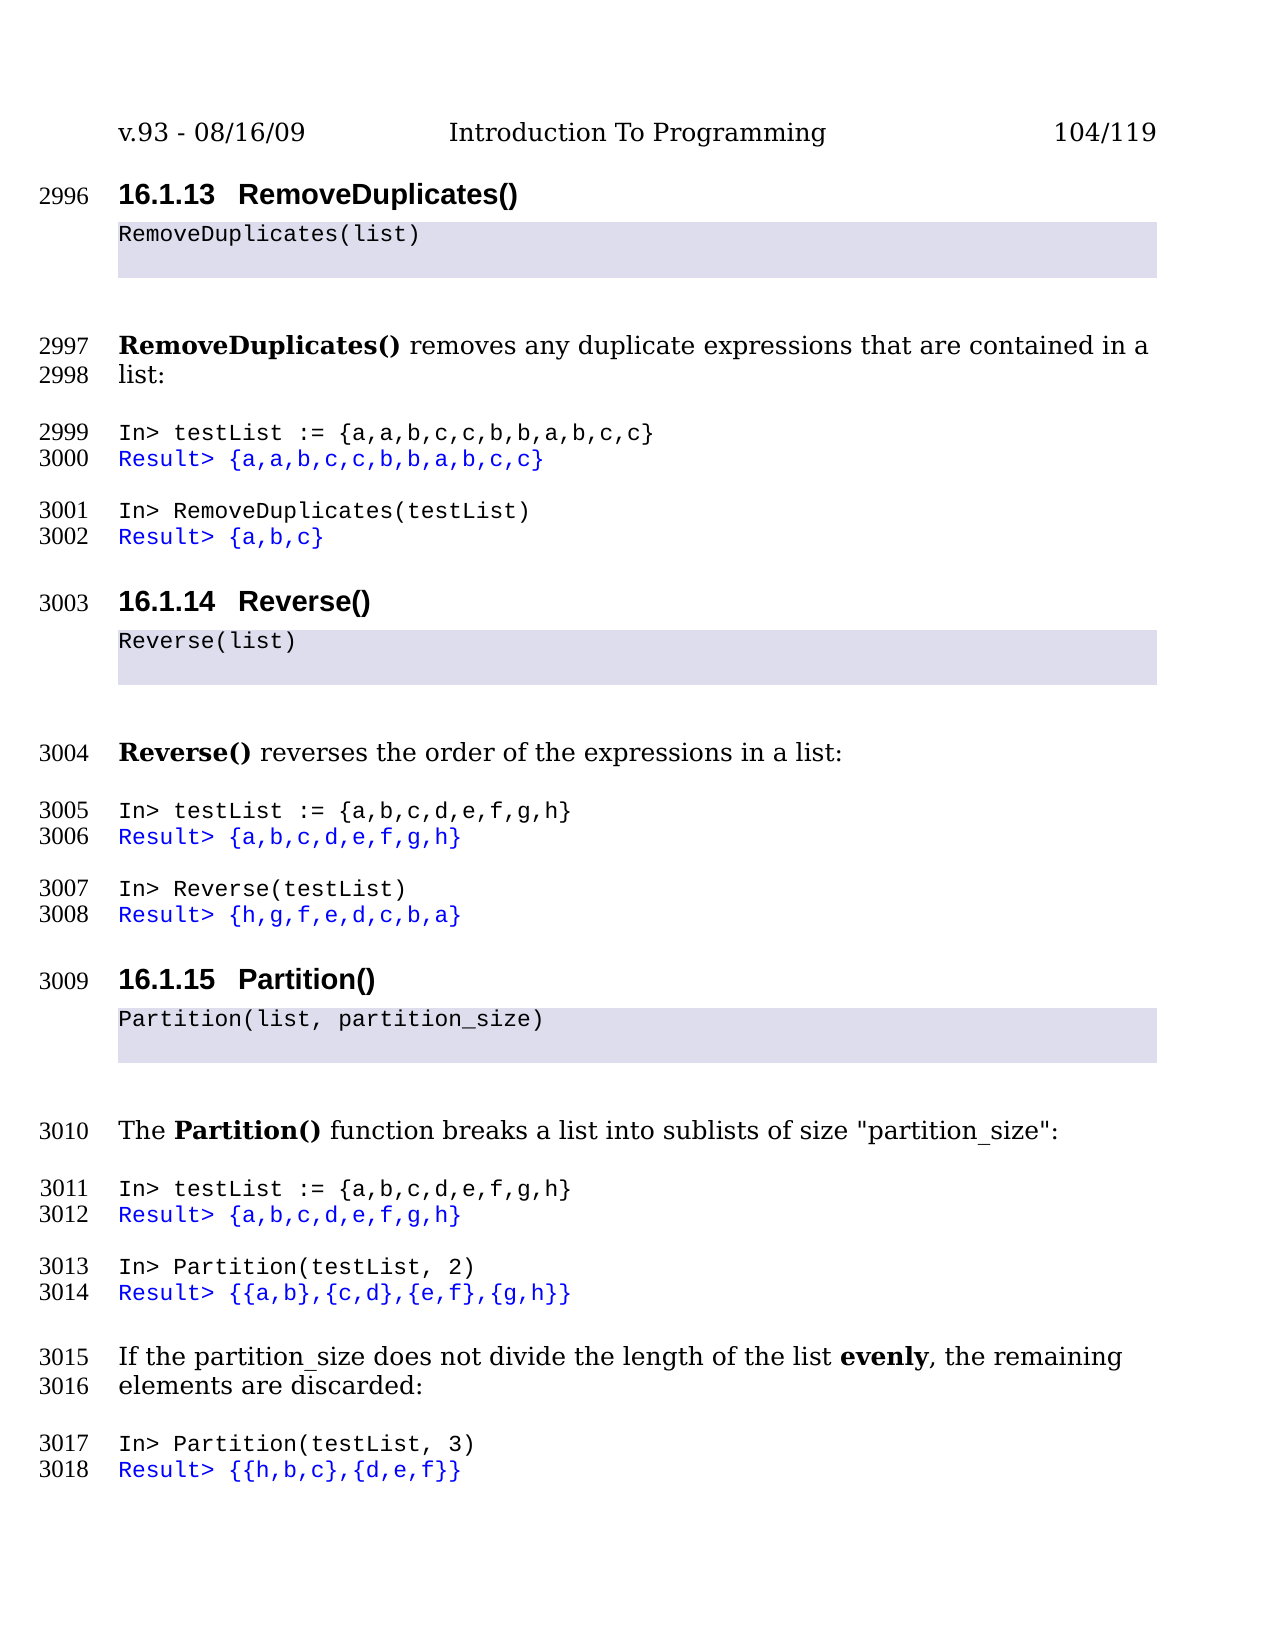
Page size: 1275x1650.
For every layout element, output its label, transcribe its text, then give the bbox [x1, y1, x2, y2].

text In> testList := {a,b,c,d,e,f,g,h} [118, 1178, 1157, 1203]
text Result> {h,g,f,e,d,c,b,a} [118, 903, 1157, 929]
text If the partition_size does not divide the length of the list evenly, the remaining elements are discarded: [118, 1342, 1157, 1401]
text In> testList := {a,a,b,c,c,b,b,a,b,c,c} [118, 421, 1157, 447]
text In> Partition(testList, 3) [118, 1433, 1157, 1459]
text The Partition() function breaks a list into sublists of size "partition_size": [118, 1116, 1157, 1146]
text In> testList := {a,b,c,d,e,f,g,h} [118, 799, 1157, 825]
text Result> {a,a,b,c,c,b,b,a,b,c,c} [118, 447, 1157, 473]
table_header Partition(list, partition_size) [118, 1008, 1157, 1063]
text In> Partition(testList, 2) [118, 1255, 1157, 1281]
table_header Reverse(list) [118, 630, 1157, 685]
text Reverse() reverses the order of the expressions in a list: [118, 738, 1157, 767]
subtitle RemoveDuplicates() [118, 177, 1157, 210]
text Result> {a,b,c} [118, 525, 1157, 551]
text Result> {{h,b,c},{d,e,f}} [118, 1459, 1157, 1484]
text Result> {a,b,c,d,e,f,g,h} [118, 825, 1157, 851]
text RemoveDuplicates() removes any duplicate expressions that are contained in a list: [118, 331, 1157, 389]
text Result> {a,b,c,d,e,f,g,h} [118, 1203, 1157, 1229]
text In> Reverse(testList) [118, 877, 1157, 903]
text Result> {{a,b},{c,d},{e,f},{g,h}} [118, 1281, 1157, 1307]
subtitle Reverse() [118, 584, 1157, 618]
table_header RemoveDuplicates(list) [118, 222, 1157, 278]
text In> RemoveDuplicates(testList) [118, 499, 1157, 525]
subtitle Partition() [118, 962, 1157, 996]
